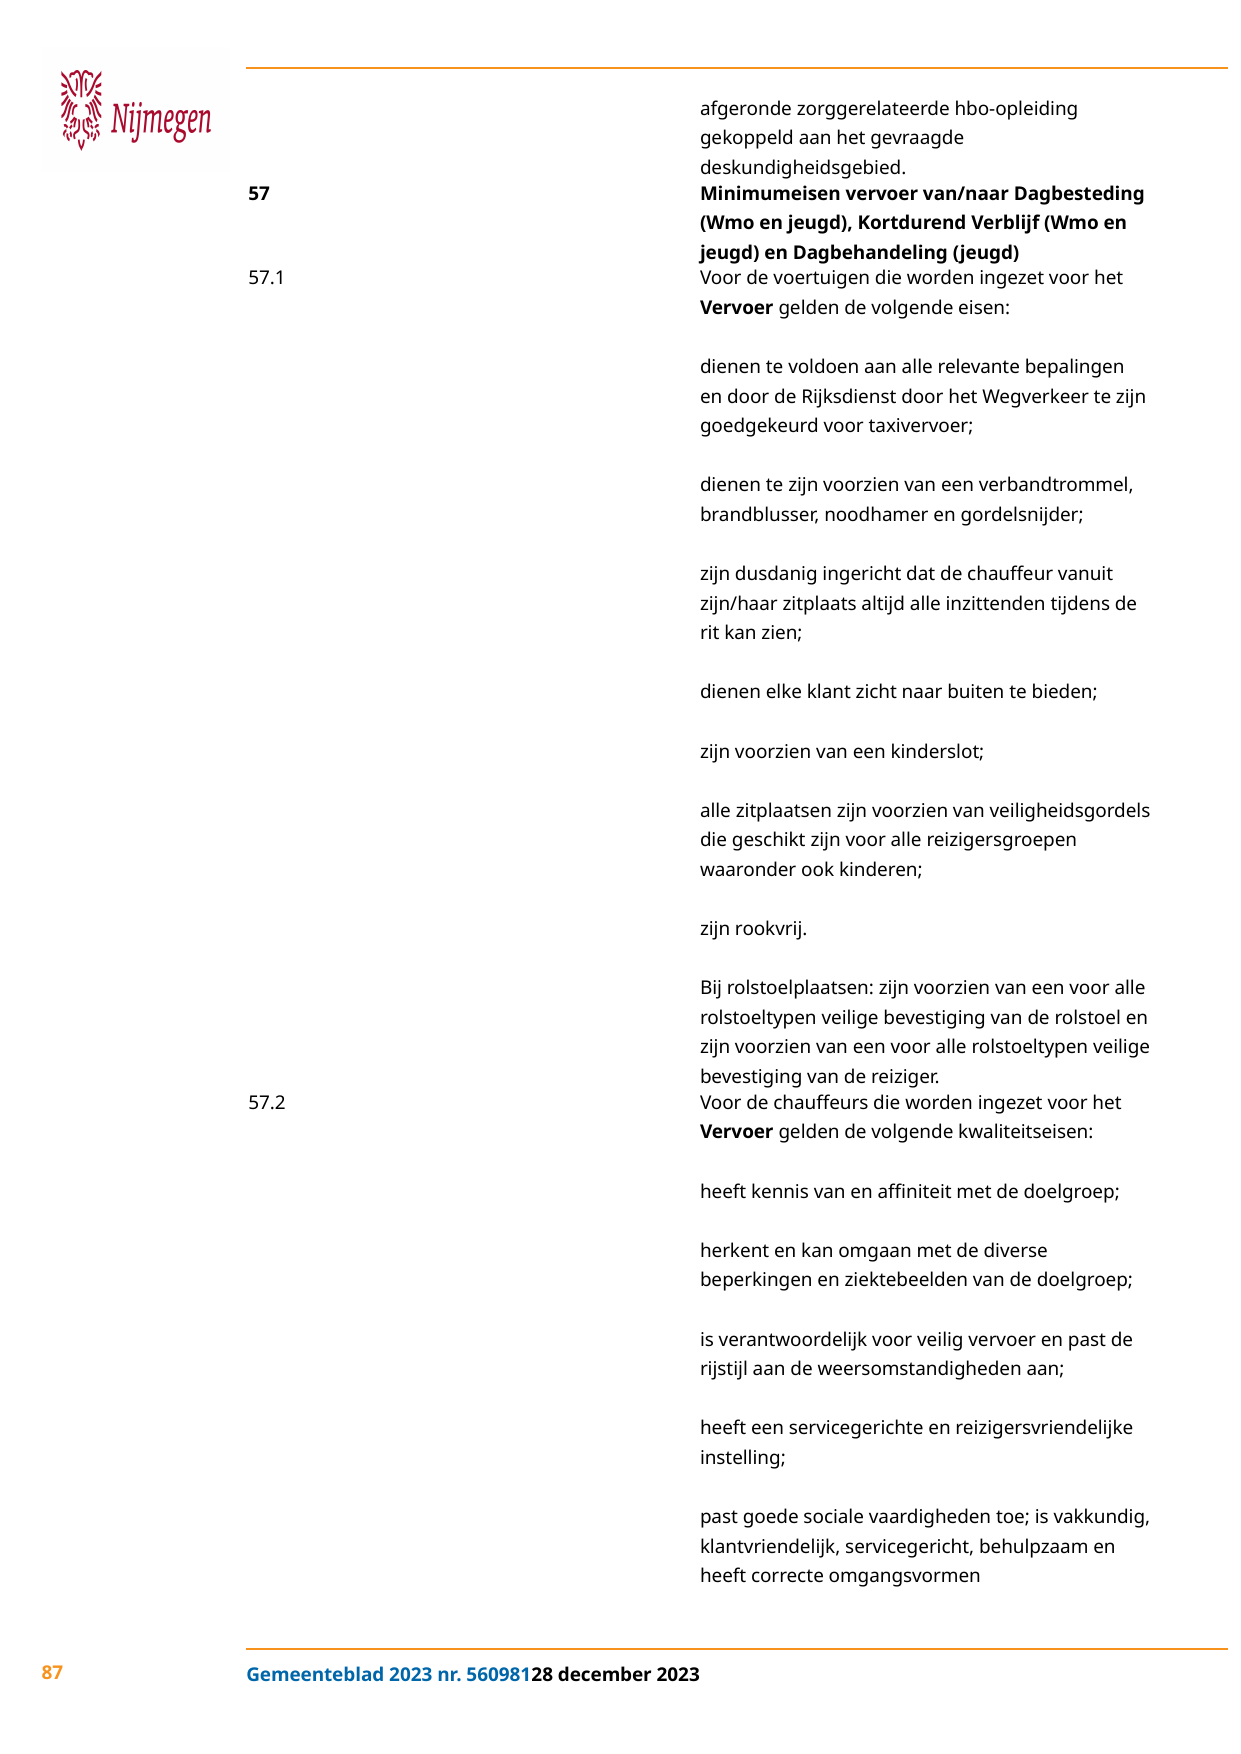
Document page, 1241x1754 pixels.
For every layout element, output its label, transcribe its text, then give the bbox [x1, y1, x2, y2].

table_cell afgeronde zorggerelateerde hbo-opleiding gekoppeld aan het gevraagde deskundigheidsgebied. [700, 95, 1152, 180]
table_cell 57.2 [248, 1089, 700, 1588]
picture [41, 47, 231, 172]
table_cell [248, 95, 700, 180]
table_cell Voor de chauffeurs die worden ingezet voor het Vervoer gelden de volgende kwaliteitseisen: heeft kennis van en affiniteit met de doelgroep; herkent en kan omgaan met de diverse beperkingen en ziektebeelden van de doelgroep; is verantwoordelijk voor veilig vervoer en past de rijstijl aan de weersomstandigheden aan; heeft een servicegerichte en reizigersvriendelijke instelling; past goede sociale vaardigheden toe; is vakkundig, klantvriendelijk, servicegericht, behulpzaam en heeft correcte omgangsvormen [700, 1089, 1152, 1588]
table_cell Minimumeisen vervoer van/naar Dagbesteding (Wmo en jeugd), Kortdurend Verblijf (Wmo en jeugd) en Dagbehandeling (jeugd) [700, 180, 1152, 264]
table_cell 57 [248, 180, 700, 264]
table_cell Voor de voertuigen die worden ingezet voor het Vervoer gelden de volgende eisen: dienen te voldoen aan alle relevante bepalingen en door de Rijksdienst door het Wegverkeer te zijn goedgekeurd voor taxivervoer; dienen te zijn voorzien van een verbandtrommel, brandblusser, noodhamer en gordelsnijder; zijn dusdanig ingericht dat de chauffeur vanuit zijn/haar zitplaats altijd alle inzittenden tijdens de rit kan zien; dienen elke klant zicht naar buiten te bieden; zijn voorzien van een kinderslot; alle zitplaatsen zijn voorzien van veiligheidsgordels die geschikt zijn voor alle reizigersgroepen waaronder ook kinderen; zijn rookvrij. Bij rolstoelplaatsen: zijn voorzien van een voor alle rolstoeltypen veilige bevestiging van de rolstoel en zijn voorzien van een voor alle rolstoeltypen veilige bevestiging van de reiziger. [700, 265, 1152, 1089]
table_cell 57.1 [248, 265, 700, 1089]
